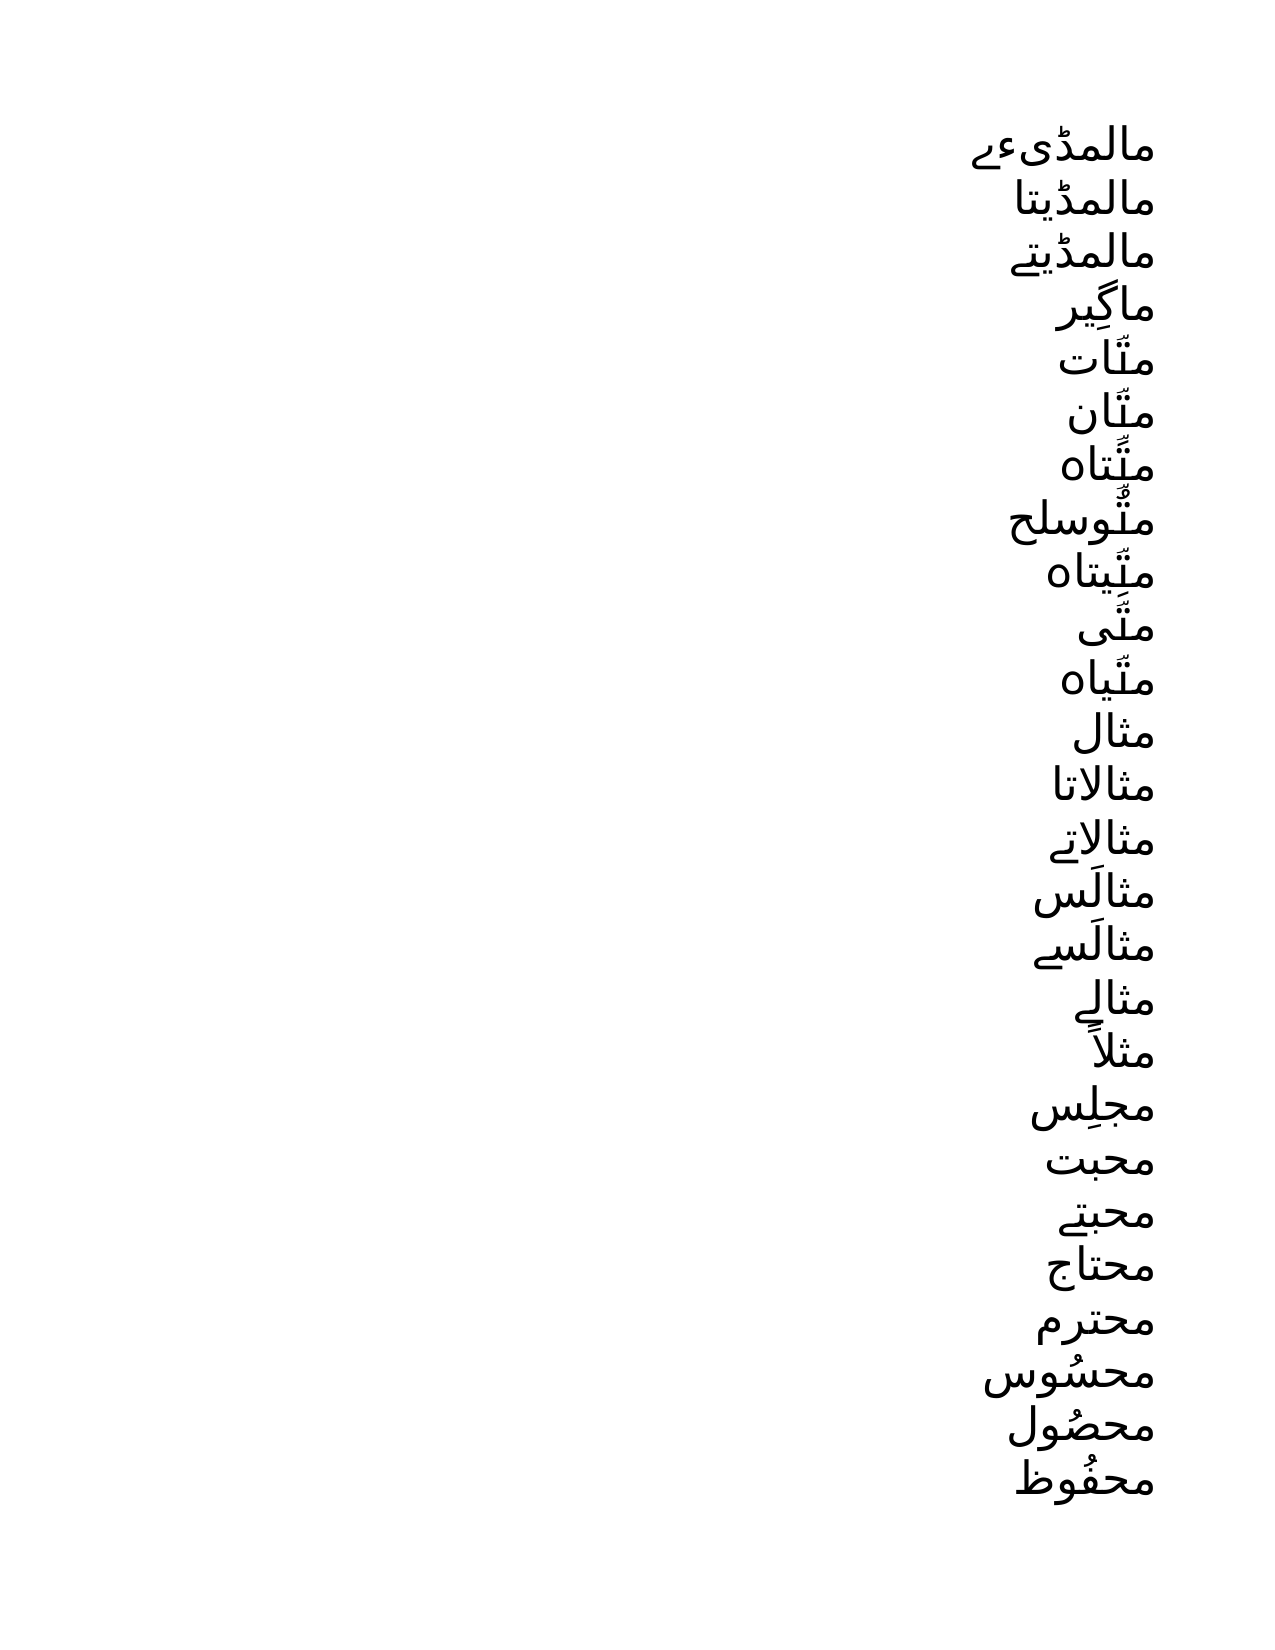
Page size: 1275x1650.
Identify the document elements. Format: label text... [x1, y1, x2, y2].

text ماگِیر [118, 278, 1157, 331]
text مثالَسے [118, 918, 1157, 971]
text مثالاتا [118, 758, 1157, 811]
text مال​مڈی​تے [118, 225, 1157, 278]
text مثالاتے [118, 811, 1157, 865]
text متؔیاہ [118, 651, 1157, 705]
text محسُوس [118, 1345, 1157, 1398]
text متِؔیتاہ [118, 545, 1157, 598]
text مثلاً [118, 1025, 1157, 1078]
text متؔی [118, 598, 1157, 651]
text متُؔوسلح [118, 491, 1157, 545]
text متؔان [118, 385, 1157, 438]
text مال​مڈی​تا [118, 171, 1157, 225]
text محترم [118, 1291, 1157, 1345]
text محفُوظ [118, 1451, 1157, 1505]
text محتاج [118, 1238, 1157, 1291]
text مال​مڈی​ءے [118, 118, 1157, 171]
text مثالَس [118, 865, 1157, 918]
text محصُول [118, 1398, 1157, 1451]
text متؔات [118, 331, 1157, 385]
text مجلِس [118, 1078, 1157, 1131]
text مثال [118, 705, 1157, 758]
text محبت [118, 1131, 1157, 1185]
text متَؔتاہ [118, 438, 1157, 491]
text محبتے [118, 1185, 1157, 1238]
text مثالے [118, 971, 1157, 1025]
